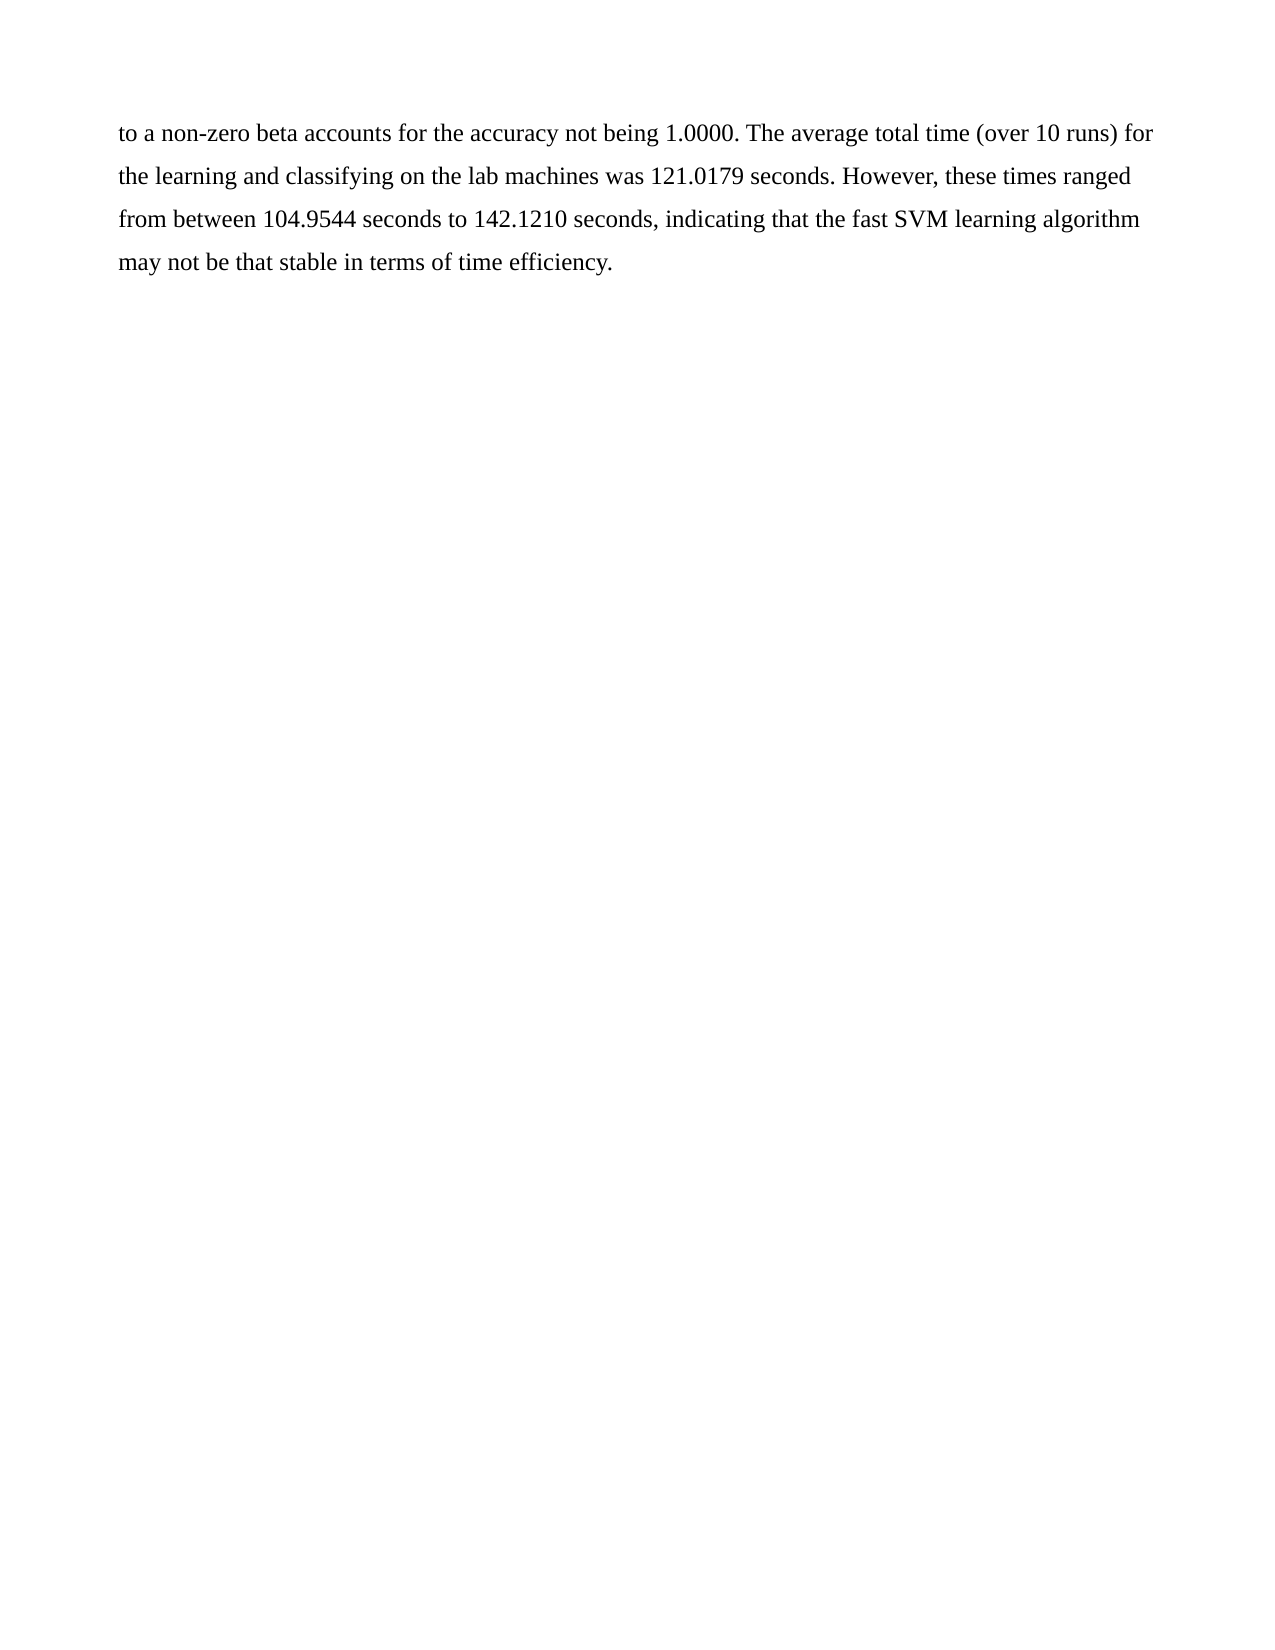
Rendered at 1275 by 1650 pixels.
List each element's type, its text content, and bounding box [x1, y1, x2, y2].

text to a non-zero beta accounts for the accuracy not being 1.0000. The average total time (over 10 runs) for the learning and classifying on the lab machines was 121.0179 seconds. However, these times ranged from between 104.9544 seconds to 142.1210 seconds, indicating that the fast SVM learning algorithm may not be that stable in terms of time efficiency. [118, 118, 1157, 276]
